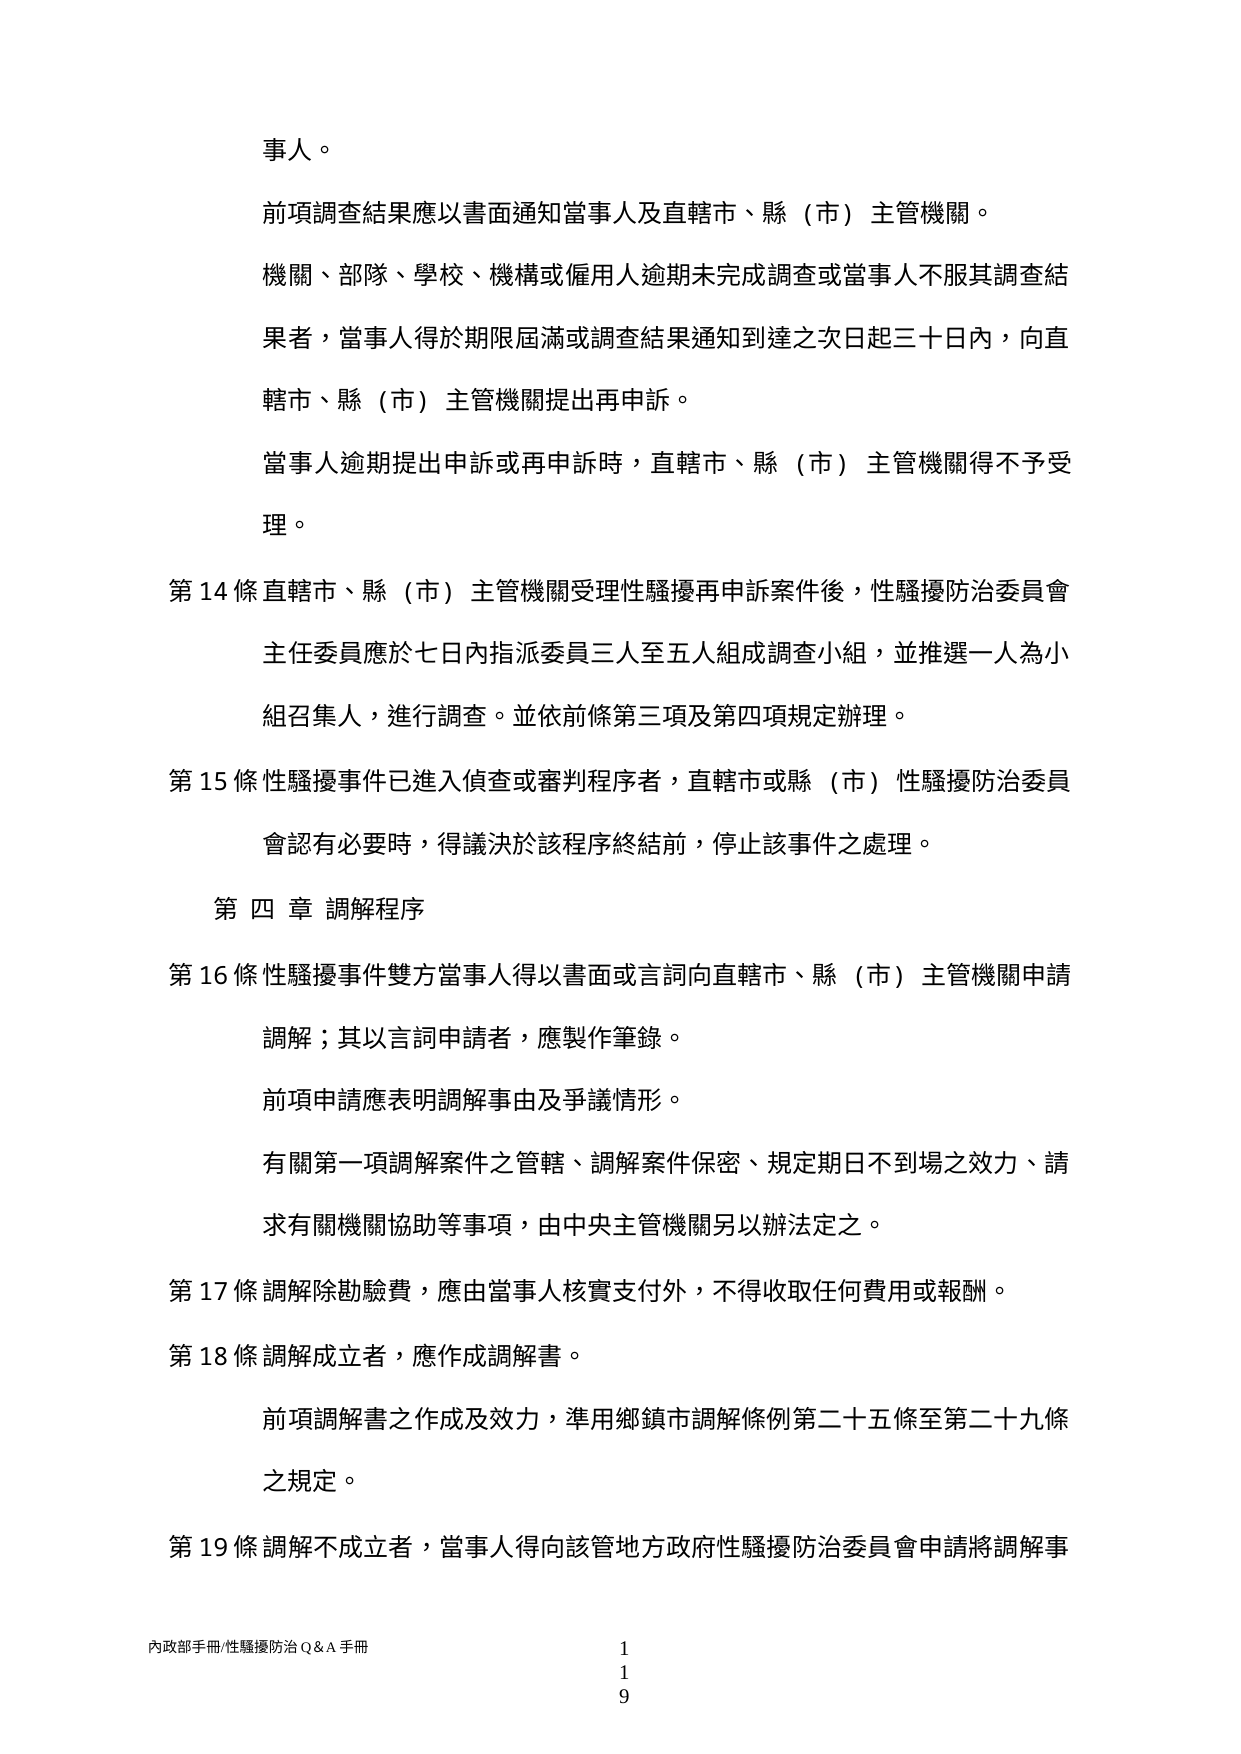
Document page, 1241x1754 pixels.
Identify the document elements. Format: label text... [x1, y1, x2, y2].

table_cell 第17條 [167, 1246, 261, 1312]
table_cell 第18條 [167, 1312, 261, 1502]
table_cell 性騷擾事件雙方當事人得以書面或言詞向直轄市、縣 (市) 主管機關申請調解；其以言詞申請者，應製作筆錄。 前項申請應表明調解事由及爭議情形。 有關第一項調解案件之管轄、調解案件保密、規定期日不到場之效力、請求有關機關協助等事項，由中央主管機關另以辦法定之。 [261, 930, 1074, 1246]
table_cell 事人。 前項調查結果應以書面通知當事人及直轄市、縣 (市) 主管機關。 機關、部隊、學校、機構或僱用人逾期未完成調查或當事人不服其調查結果者，當事人得於期限屆滿或調查結果通知到達之次日起三十日內，向直轄市、縣 (市) 主管機關提出再申訴。 當事人逾期提出申訴或再申訴時，直轄市、縣 (市) 主管機關得不予受理。 [261, 105, 1074, 546]
table_cell 調解不成立者，當事人得向該管地方政府性騷擾防治委員會申請將調解事 [261, 1502, 1074, 1568]
table_cell [167, 105, 261, 546]
table_cell 第16條 [167, 930, 261, 1246]
table_cell 調解除勘驗費，應由當事人核實支付外，不得收取任何費用或報酬。 [261, 1246, 1074, 1312]
table_cell 性騷擾事件已進入偵查或審判程序者，直轄市或縣 (市) 性騷擾防治委員會認有必要時，得議決於該程序終結前，停止該事件之處理。 [261, 737, 1074, 865]
table_cell 第15條 [167, 737, 261, 865]
table_cell 調解成立者，應作成調解書。 前項調解書之作成及效力，準用鄉鎮市調解條例第二十五條至第二十九條之規定。 [261, 1312, 1074, 1502]
table_cell 第 四 章 調解程序 [167, 865, 1074, 930]
table_cell 直轄市、縣 (市) 主管機關受理性騷擾再申訴案件後，性騷擾防治委員會主任委員應於七日內指派委員三人至五人組成調查小組，並推選一人為小組召集人，進行調查。並依前條第三項及第四項規定辦理。 [261, 546, 1074, 737]
table_cell 第19條 [167, 1502, 261, 1568]
table_cell 第14條 [167, 546, 261, 737]
